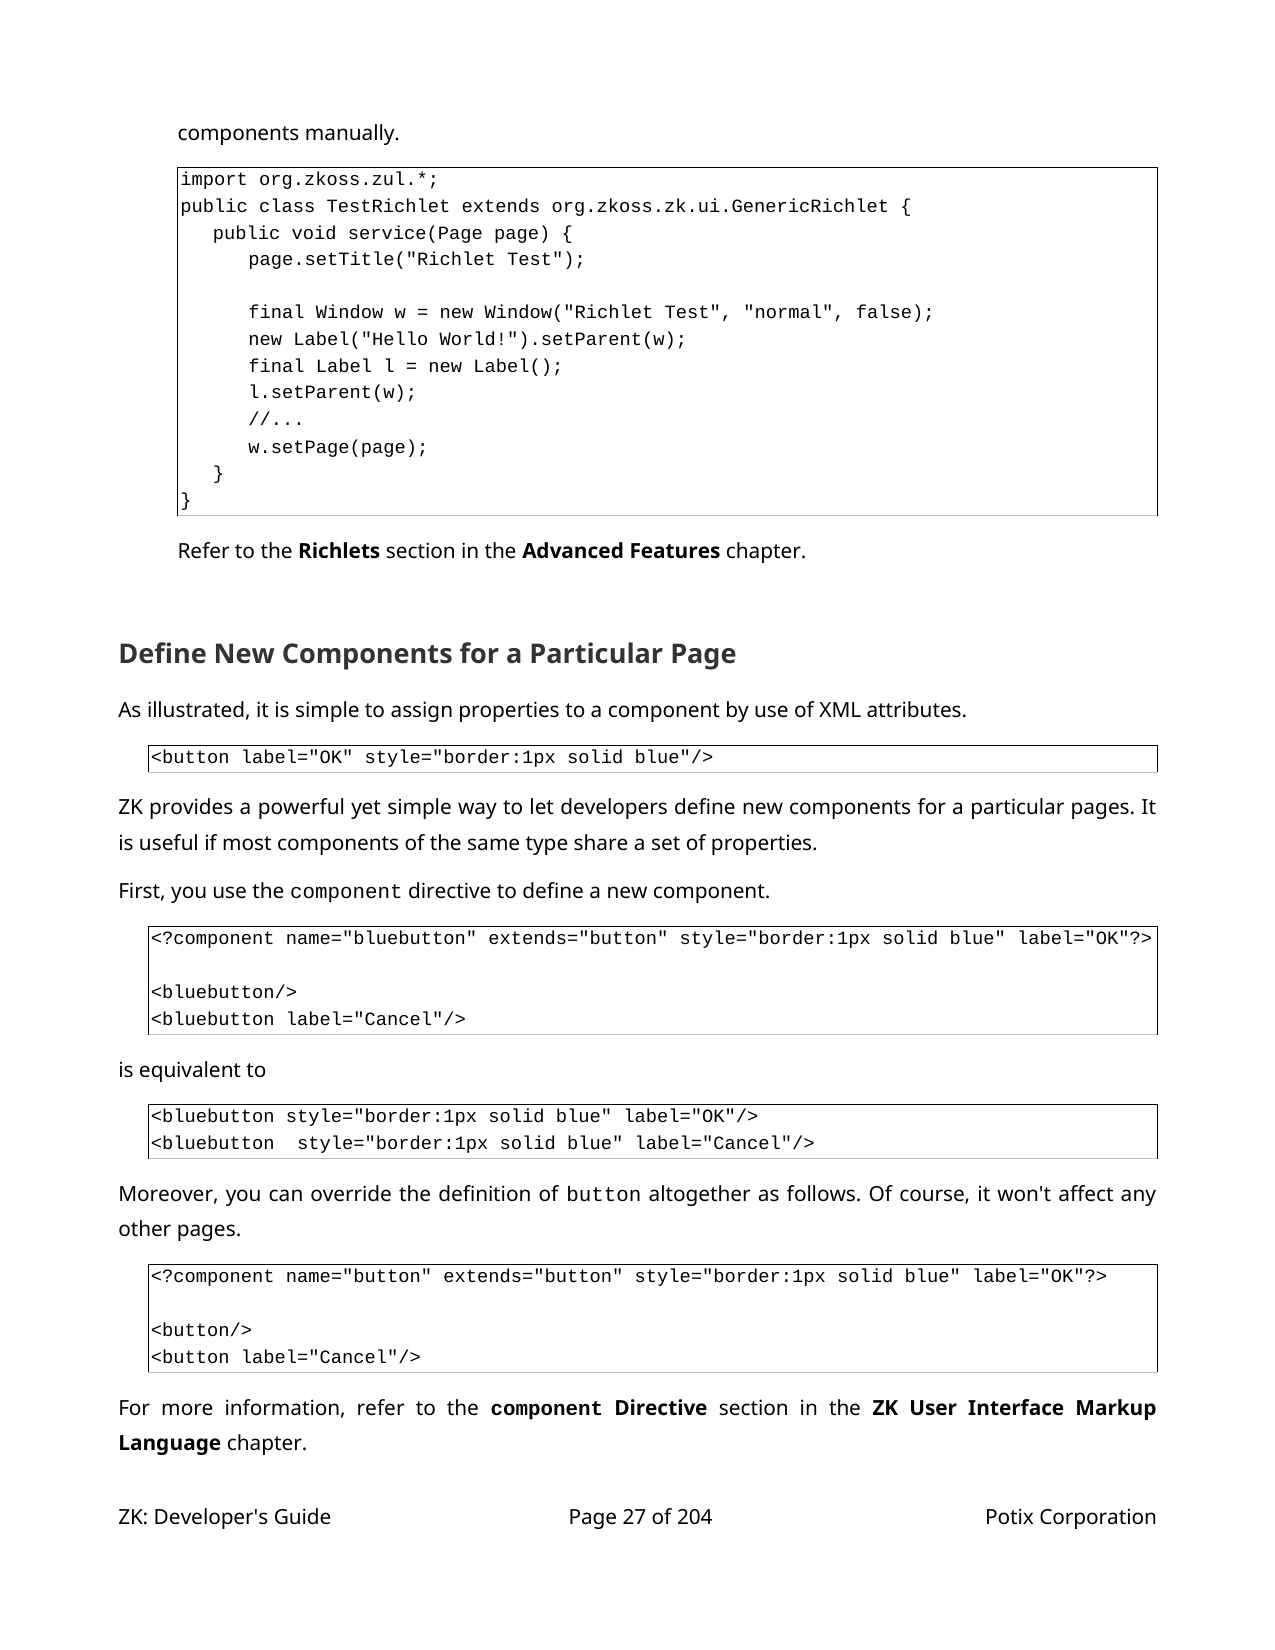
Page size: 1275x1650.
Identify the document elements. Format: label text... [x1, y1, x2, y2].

text ZK provides a powerful yet simple way to let developers define new components for a particular pages. It is useful if most components of the same type share a set of properties. [118, 792, 1157, 856]
text w.setPage(page); } [178, 434, 1157, 485]
text <button label="OK" style="border:1px solid blue"/> [149, 746, 1157, 772]
text First, you use the component directive to define a new component. [118, 876, 1157, 905]
subtitle Define New Components for a Particular Page [118, 635, 1157, 672]
text Refer to the Richlets section in the Advanced Features chapter. [177, 536, 1157, 564]
text <button/> [149, 1318, 1157, 1342]
text For more information, refer to the component Directive section in the ZK User Interface Markup Language chapter. [118, 1393, 1157, 1457]
text <?component name="button" extends="button" style="border:1px solid blue" label="OK"?> [149, 1265, 1157, 1288]
text import org.zkoss.zul.*; [178, 168, 1157, 191]
text //... [178, 407, 1157, 432]
text Moreover, you can override the definition of button altogether as follows. Of course, it won't affect any other pages. [118, 1179, 1157, 1243]
text <bluebutton style="border:1px solid blue" label="OK"/> [149, 1105, 1157, 1128]
text components manually. [177, 118, 1157, 146]
text <bluebutton style="border:1px solid blue" label="Cancel"/> [149, 1131, 1157, 1158]
text <?component name="bluebutton" extends="button" style="border:1px solid blue" label="OK"?> [149, 927, 1157, 950]
text } [178, 488, 1157, 515]
text public class TestRichlet extends org.zkoss.zk.ui.GenericRichlet { public void service(Page page) { page.setTitle("Richlet Test"); final Window w = new Window("Richlet Test", "normal", false); new Label("Hello World!").setParent(w); final Label l = new Label(); l.setParent(w); [178, 194, 1157, 404]
text <bluebutton/> [149, 980, 1157, 1004]
text As illustrated, it is simple to assign properties to a component by use of XML attributes. [118, 696, 1157, 724]
text is equivalent to [118, 1055, 1157, 1083]
text <button label="Cancel"/> [149, 1345, 1157, 1372]
text <bluebutton label="Cancel"/> [149, 1007, 1157, 1034]
